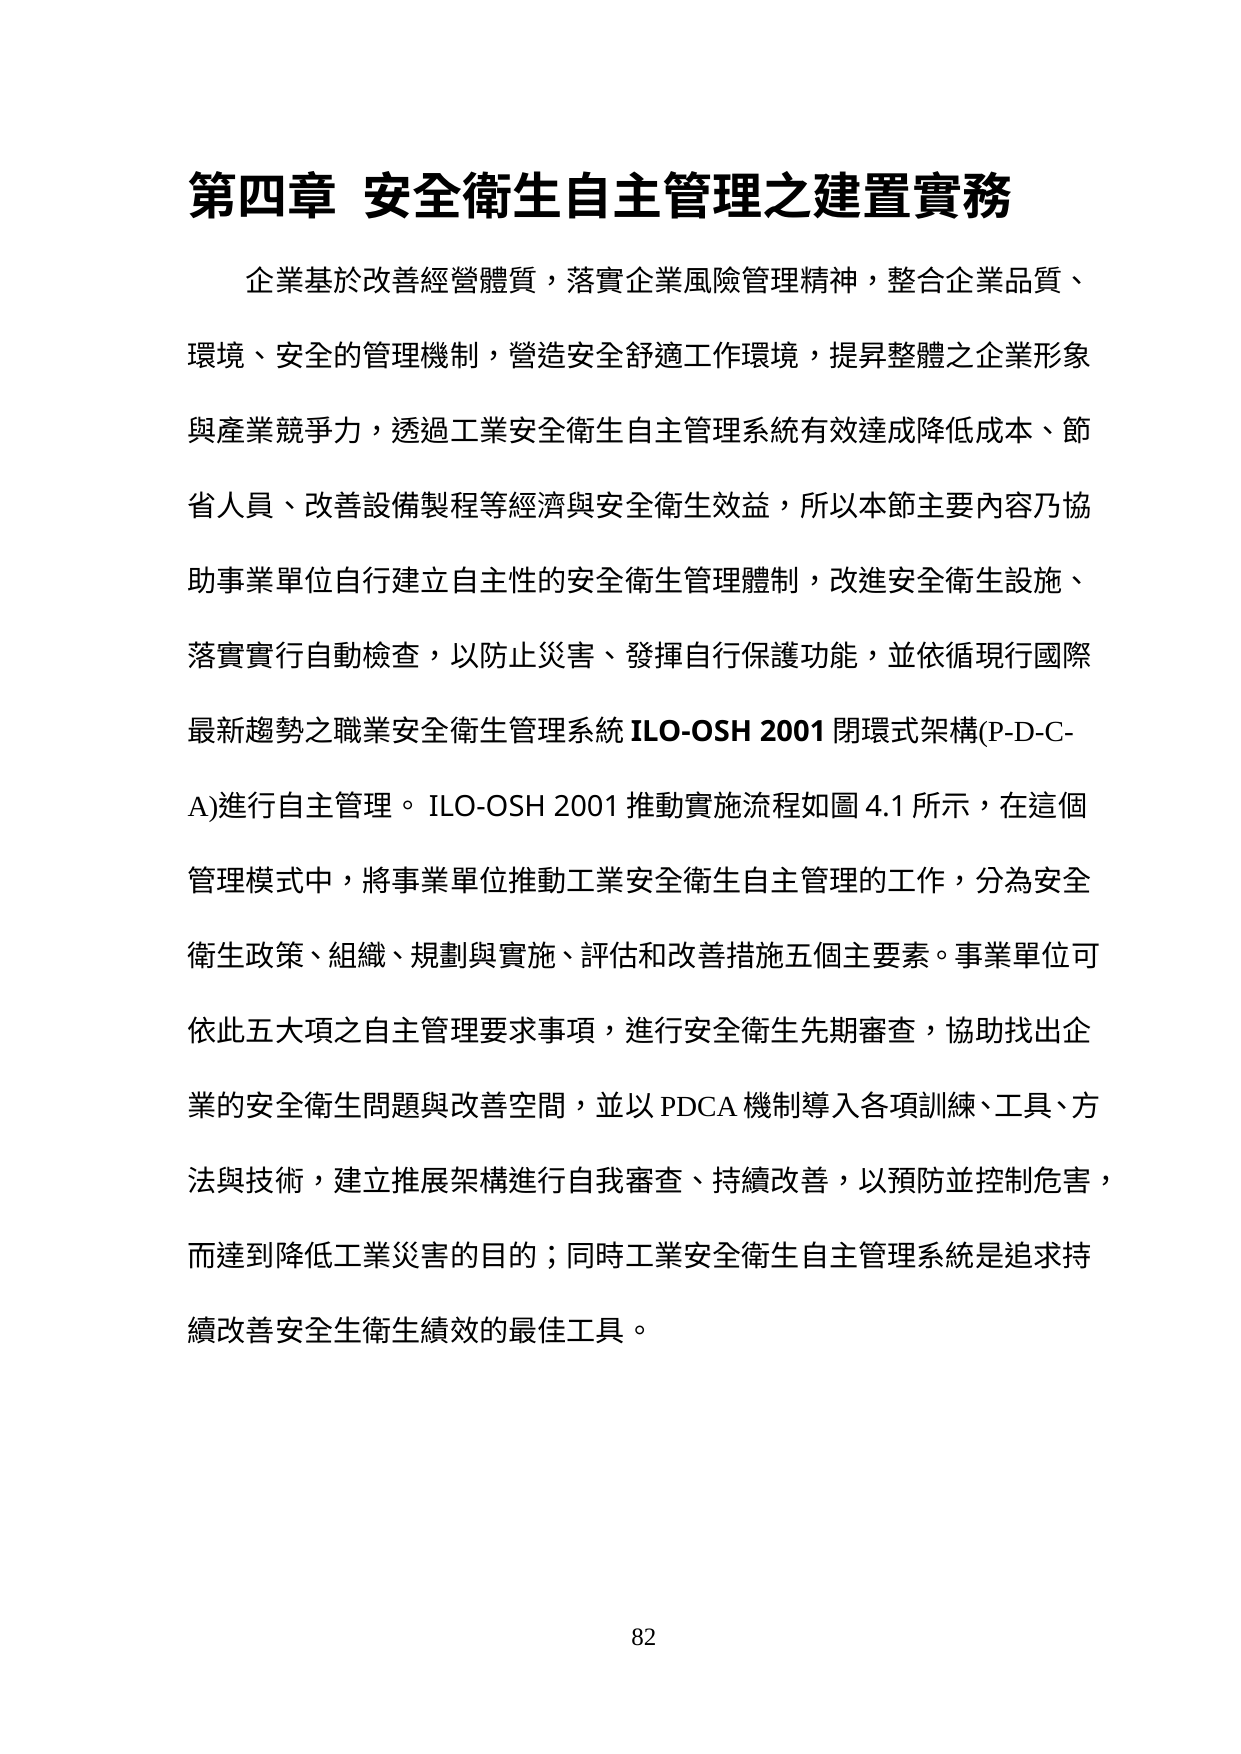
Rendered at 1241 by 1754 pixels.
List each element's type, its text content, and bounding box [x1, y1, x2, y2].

text 第四章 安全衛生自主管理之建置實務 [187, 157, 1100, 229]
text 企業基於改善經營體質，落實企業風險管理精神，整合企業品質、環境、安全的管理機制，營造安全舒適工作環境，提昇整體之企業形象與產業競爭力，透過工業安全衛生自主管理系統有效達成降低成本、節省人員、改善設備製程等經濟與安全衛生效益，所以本節主要內容乃協助事業單位自行建立自主性的安全衛生管理體制，改進安全衛生設施、落實實行自動檢查，以防止災害、發揮自行保護功能，並依循現行國際最新趨勢之職業安全衛生管理系統ILO-OSH 2001閉環式架構(P-D-C-A)進行自主管理。 ILO-OSH 2001推動實施流程如圖4.1所示，在這個管理模式中，將事業單位推動工業安全衛生自主管理的工作，分為安全衛生政策、組織、規劃與實施、評估和改善措施五個主要素。事業單位可依此五大項之自主管理要求事項，進行安全衛生先期審查，協助找出企業的安全衛生問題與改善空間，並以PDCA機制導入各項訓練、工具、方法與技術，建立推展架構進行自我審查、持續改善，以預防並控制危害，而達到降低工業災害的目的；同時工業安全衛生自主管理系統是追求持續改善安全生衛生績效的最佳工具。 [187, 241, 1100, 1366]
